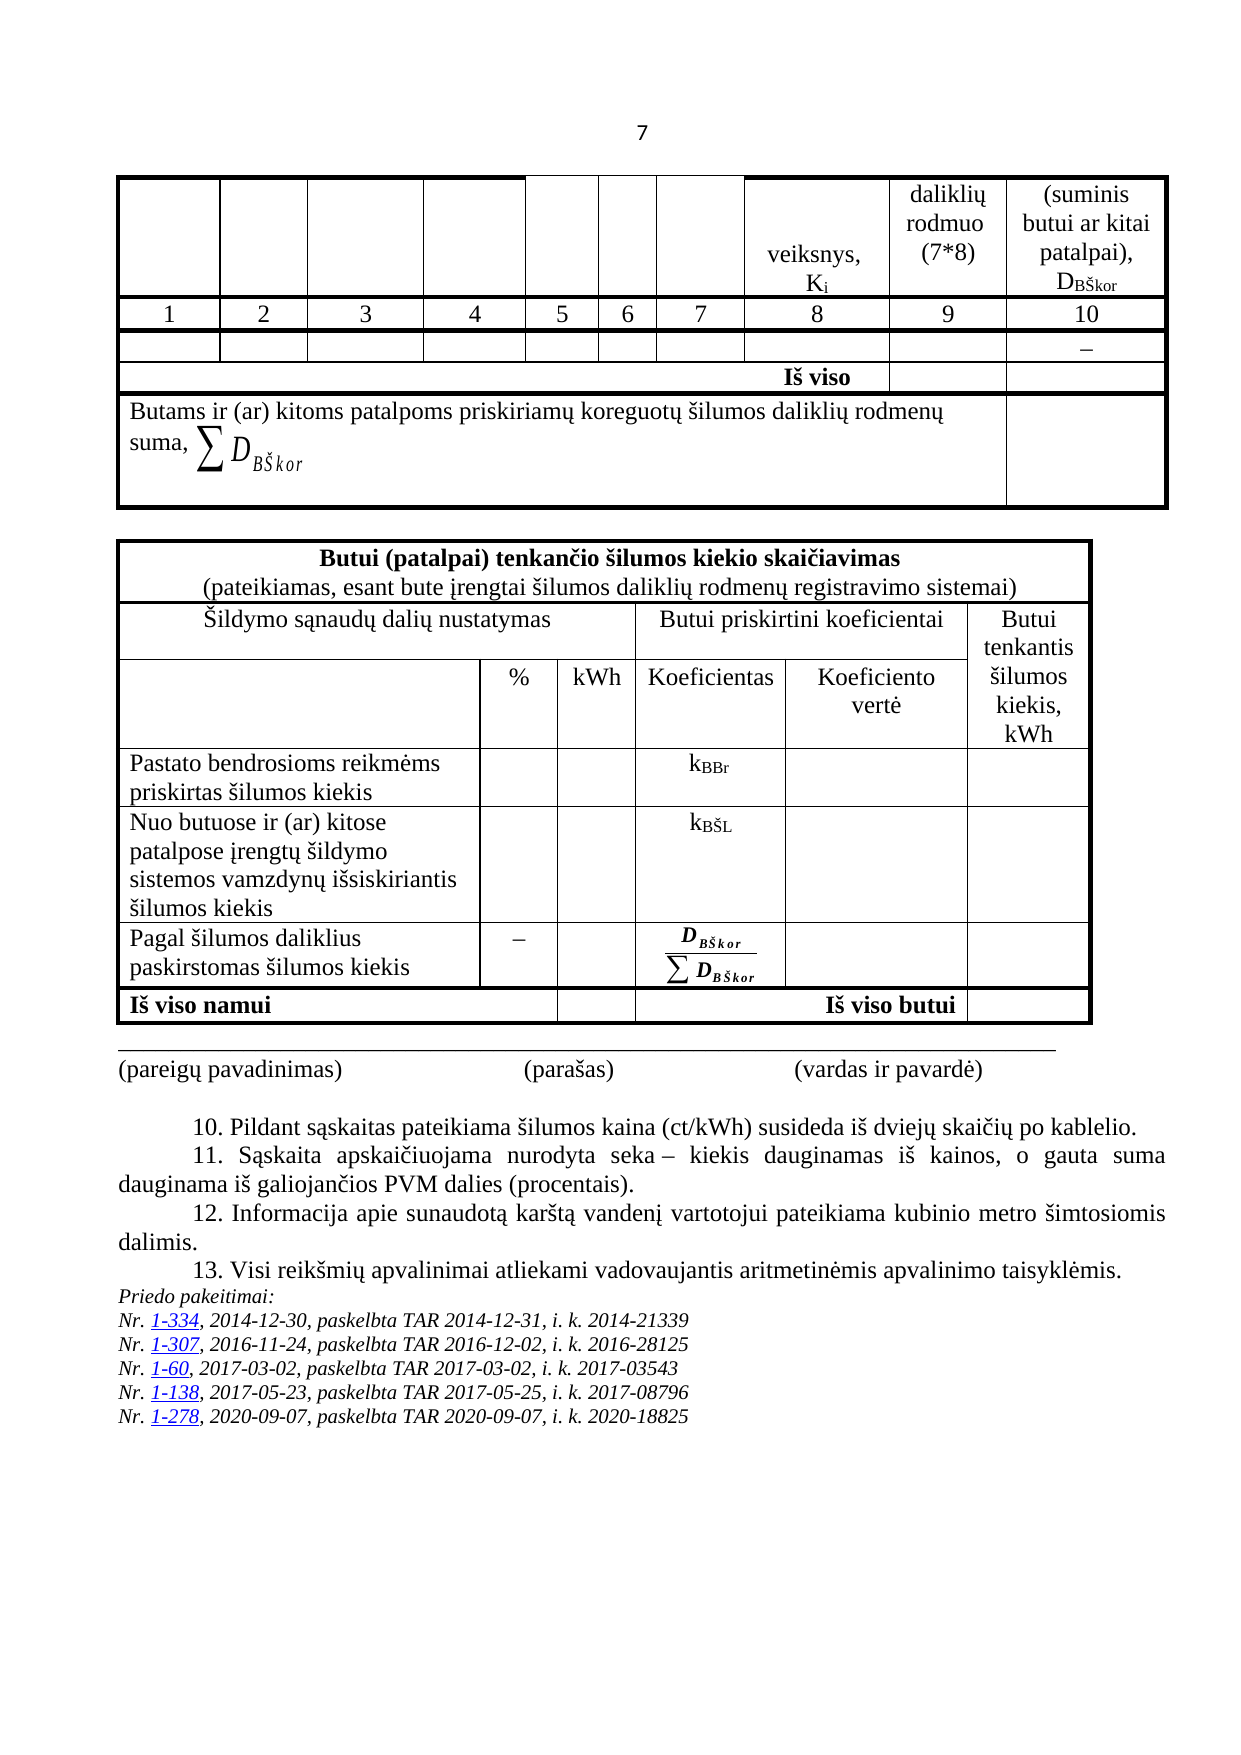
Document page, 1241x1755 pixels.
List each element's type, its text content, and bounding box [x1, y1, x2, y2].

text Nr. 1-60, 2017-03-02, paskelbta TAR 2017-03-02, i. k. 2017-03543 [118, 1356, 1166, 1380]
table_cell [120, 333, 219, 361]
table_cell – [481, 923, 557, 986]
table_cell kBBr [636, 749, 785, 806]
text 10. Pildant sąskaitas pateikiama šilumos kaina (ct/kWh) susideda iš dviejų skaičių po kablelio. [118, 1112, 1166, 1140]
table_cell [558, 807, 635, 922]
table_cell 6 [599, 299, 656, 328]
text Nr. 1-334, 2014-12-30, paskelbta TAR 2014-12-31, i. k. 2014-21339 [118, 1308, 1166, 1332]
text Priedo pakeitimai: [118, 1284, 1166, 1308]
table_cell Koeficiento vertė [786, 660, 967, 747]
table_cell [599, 333, 656, 361]
table_cell [308, 180, 423, 294]
text Nr. 1-307, 2016-11-24, paskelbta TAR 2016-12-02, i. k. 2016-28125 [118, 1332, 1166, 1356]
table_cell 3 [308, 299, 423, 328]
table_cell Butui tenkantis šilumos kiekis, kWh [968, 604, 1088, 747]
table_cell [657, 176, 744, 294]
table_cell 2 [221, 299, 307, 328]
table_cell [968, 749, 1088, 806]
table_cell [120, 363, 744, 391]
table_cell daliklių rodmuo (7*8) [890, 180, 1006, 294]
table_cell Iš viso [744, 363, 889, 391]
table_cell [968, 807, 1088, 922]
table_cell [890, 363, 1006, 391]
table_cell veiksnys, Ki [745, 180, 889, 294]
table_cell 9 [890, 299, 1006, 328]
table_cell 1 [120, 299, 219, 328]
table_cell [558, 990, 635, 1021]
table_cell [120, 180, 219, 294]
table_cell 5 [526, 299, 598, 328]
table_cell [424, 333, 525, 361]
table_cell 4 [424, 299, 525, 328]
table_cell [221, 180, 307, 294]
table_cell 7 [657, 299, 744, 328]
table_cell [558, 923, 635, 986]
table_cell (suminis butui ar kitai patalpai), DBŠkor [1007, 180, 1164, 294]
table_cell [599, 176, 656, 294]
text 11. Sąskaita apskaičiuojama nurodyta seka – kiekis dauginamas iš kainos, o gauta suma dauginama iš galiojančios PVM dalies (procentais). [118, 1140, 1166, 1198]
table_cell % [481, 660, 557, 747]
text Nr. 1-278, 2020-09-07, paskelbta TAR 2020-09-07, i. k. 2020-18825 [118, 1404, 1166, 1428]
text 13. Visi reikšmių apvalinimai atliekami vadovaujantis aritmetinėmis apvalinimo taisyklėmis. [118, 1255, 1166, 1284]
table_cell [120, 660, 479, 747]
table_cell Koeficientas [636, 660, 785, 747]
table_cell Pagal šilumos daliklius paskirstomas šilumos kiekis [120, 923, 479, 986]
table_header Butui (patalpai) tenkančio šilumos kiekio skaičiavimas (pateikiamas, esant bute įrengtai šilumos daliklių rodmenų registravimo sistemai) [120, 543, 1088, 601]
table_cell [657, 333, 744, 361]
table_cell [558, 749, 635, 806]
text (pareigų pavadinimas) (parašas) (vardas ir pavardė) [118, 1054, 1166, 1083]
table_cell [745, 333, 889, 361]
table_cell [786, 923, 967, 986]
table_cell Butams ir (ar) kitoms patalpoms priskiriamų koreguotų šilumos daliklių rodmenų suma, [120, 396, 1006, 505]
text ___________________________________________________________________________ [118, 1025, 1166, 1054]
text Nr. 1-138, 2017-05-23, paskelbta TAR 2017-05-25, i. k. 2017-08796 [118, 1380, 1166, 1404]
table_cell [890, 333, 1006, 361]
text 12. Informacija apie sunaudotą karštą vandenį vartotojui pateikiama kubinio metro šimtosiomis dalimis. [118, 1198, 1166, 1255]
table_cell – [1007, 333, 1164, 361]
table_cell Iš viso namui [120, 990, 557, 1021]
table_cell [221, 333, 307, 361]
table_cell [636, 923, 785, 986]
table_cell [424, 180, 525, 294]
table_cell [481, 749, 557, 806]
table_cell Butui priskirtini koeficientai [636, 604, 967, 658]
table_cell Pastato bendrosioms reikmėms priskirtas šilumos kiekis [120, 749, 479, 806]
table_cell [968, 990, 1088, 1021]
table_cell [526, 176, 598, 294]
table_cell kBŠL [636, 807, 785, 922]
table_cell [786, 749, 967, 806]
table_cell Šildymo sąnaudų dalių nustatymas [120, 604, 635, 658]
table_cell [1007, 363, 1164, 391]
table_cell Iš viso butui [636, 990, 967, 1021]
table_cell kWh [558, 660, 635, 747]
table_cell [1007, 396, 1164, 505]
table_cell [968, 923, 1088, 986]
table_cell 8 [745, 299, 889, 328]
table_cell Nuo butuose ir (ar) kitose patalpose įrengtų šildymo sistemos vamzdynų išsiskiriantis šilumos kiekis [120, 807, 479, 922]
table_cell [481, 807, 557, 922]
table_cell [308, 333, 423, 361]
table_cell [526, 333, 598, 361]
table_cell [786, 807, 967, 922]
table_cell 10 [1007, 299, 1164, 328]
